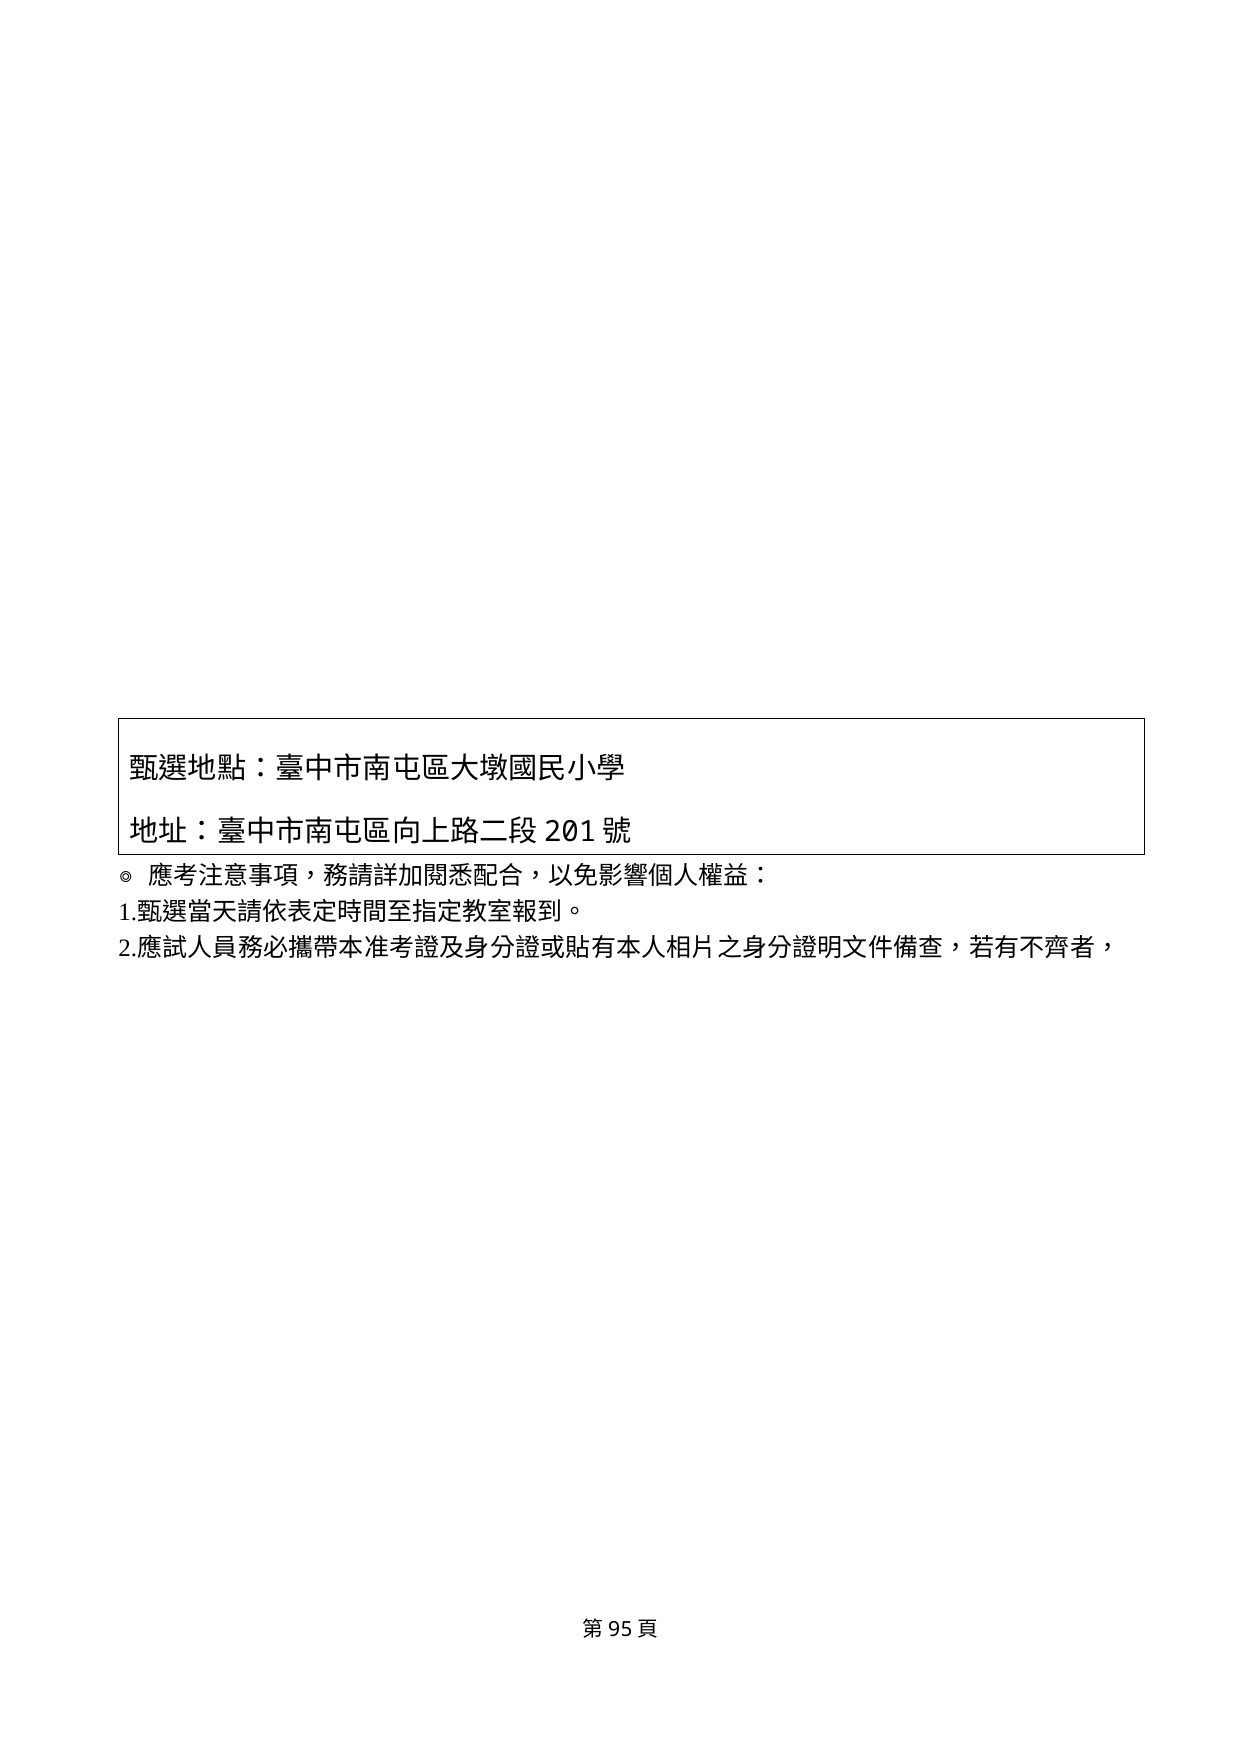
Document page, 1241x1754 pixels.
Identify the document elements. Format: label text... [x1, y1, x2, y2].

text ◎ 應考注意事項，務請詳加閱悉配合，以免影響個人權益： [118, 855, 1122, 892]
text 1.甄選當天請依表定時間至指定教室報到。 [118, 892, 1122, 928]
table_cell 甄選地點：臺中市南屯區大墩國民小學 地址：臺中市南屯區向上路二段201號 [119, 719, 1144, 854]
text 2.應試人員務必攜帶本准考證及身分證或貼有本人相片之身分證明文件備查，若有不齊者， [118, 928, 1122, 964]
